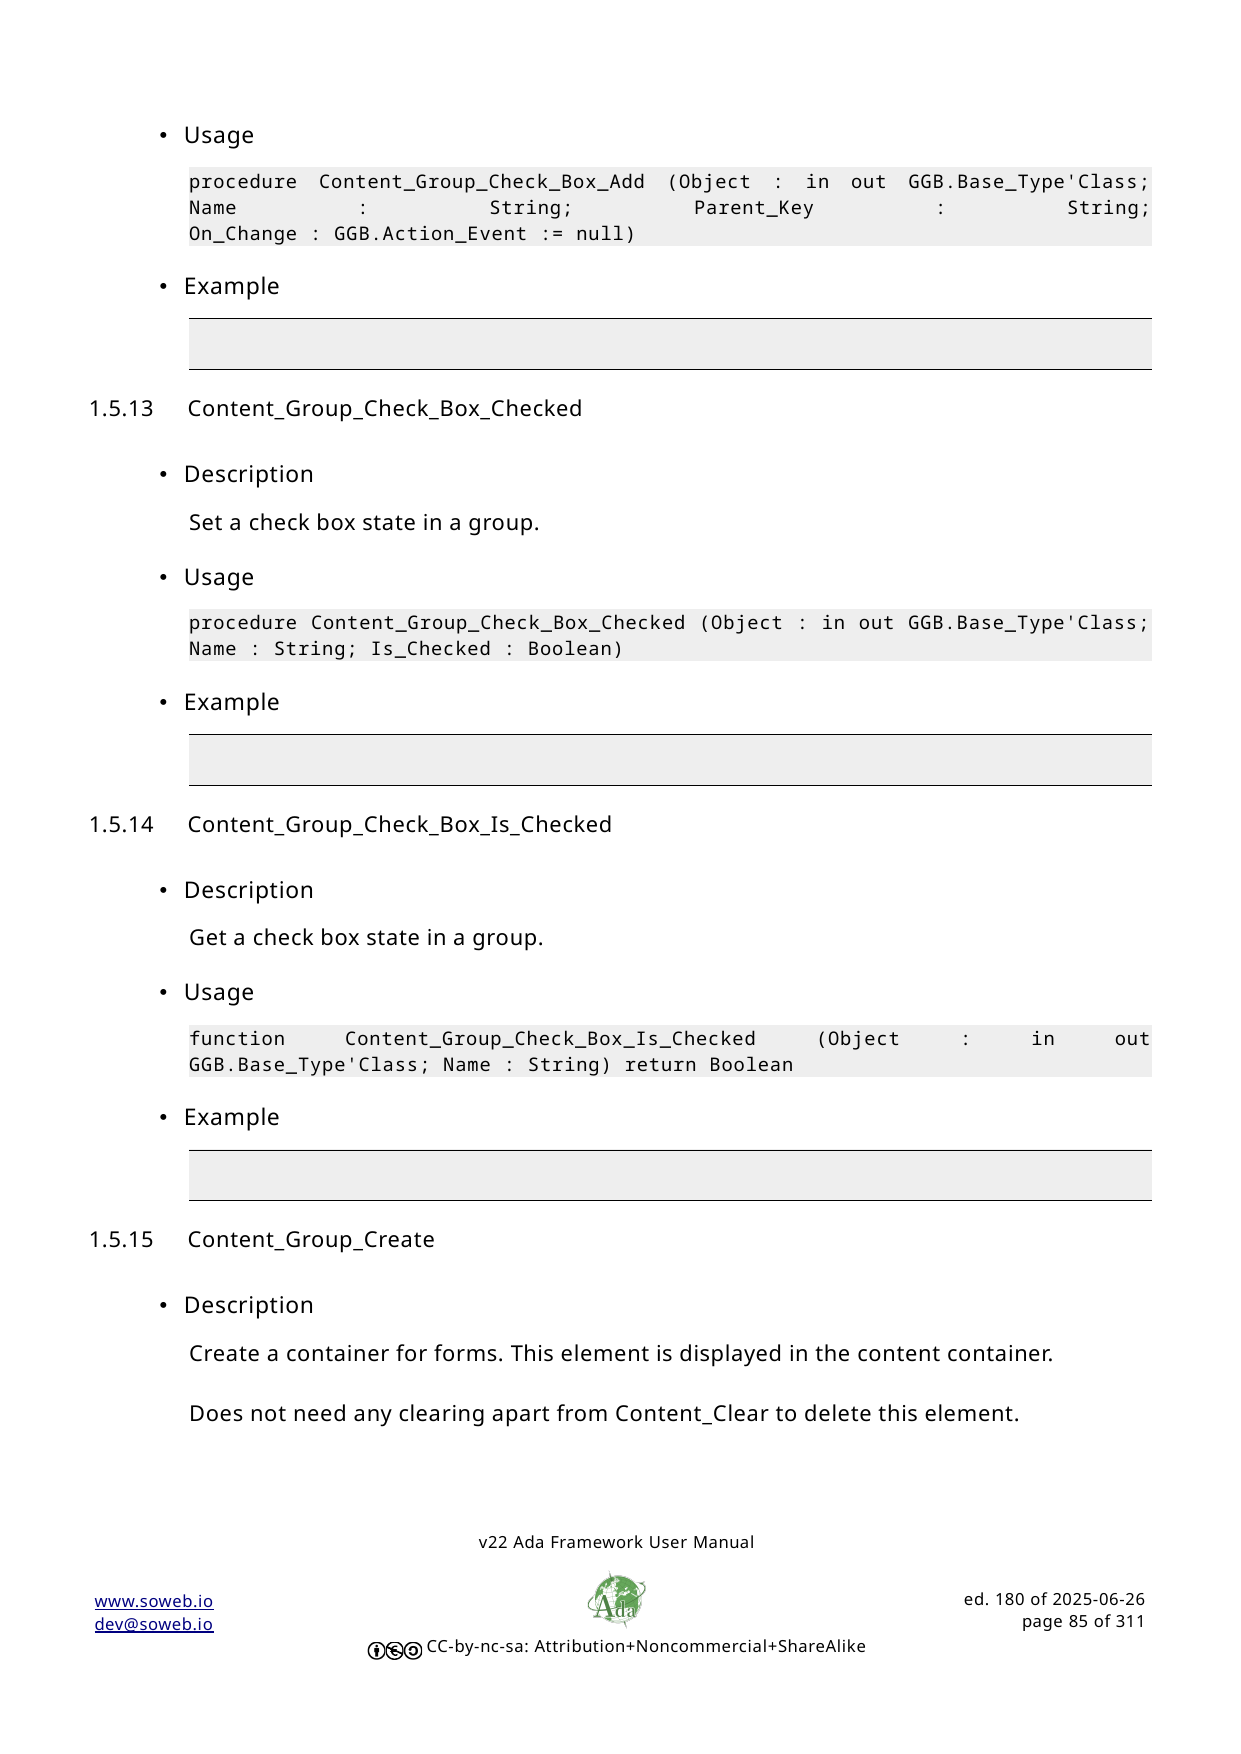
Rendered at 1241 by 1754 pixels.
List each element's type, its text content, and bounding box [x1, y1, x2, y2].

text procedure Content_Group_Check_Box_Add (Object : in out GGB.Base_Type'Class; Name : String; Parent_Key : String; On_Change : GGB.Action_Event := null) [189, 167, 1152, 246]
subtitle Example [159, 1101, 1152, 1132]
text function Content_Group_Check_Box_Is_Checked (Object : in out GGB.Base_Type'Class; Name : String) return Boolean [189, 1025, 1152, 1077]
subtitle Content_Group_Check_Box_Is_Checked [88, 808, 1152, 849]
text Does not need any clearing apart from Content_Clear to delete this element. [189, 1398, 1152, 1428]
subtitle Description [159, 458, 1152, 489]
text Get a check box state in a group. [189, 922, 1152, 952]
subtitle Description [159, 873, 1152, 904]
subtitle Usage [159, 560, 1152, 591]
text Create a container for forms. This element is displayed in the content container. [189, 1338, 1152, 1368]
subtitle Example [159, 685, 1152, 716]
picture [367, 1642, 423, 1660]
subtitle Usage [159, 976, 1152, 1007]
subtitle Content_Group_Create [88, 1224, 1152, 1265]
text Set a check box state in a group. [189, 507, 1152, 537]
subtitle Content_Group_Check_Box_Checked [88, 393, 1152, 434]
text procedure Content_Group_Check_Box_Checked (Object : in out GGB.Base_Type'Class; Name : String; Is_Checked : Boolean) [189, 609, 1152, 661]
picture [587, 1570, 646, 1629]
subtitle Example [159, 269, 1152, 301]
subtitle Usage [159, 118, 1152, 150]
subtitle Description [159, 1289, 1152, 1320]
